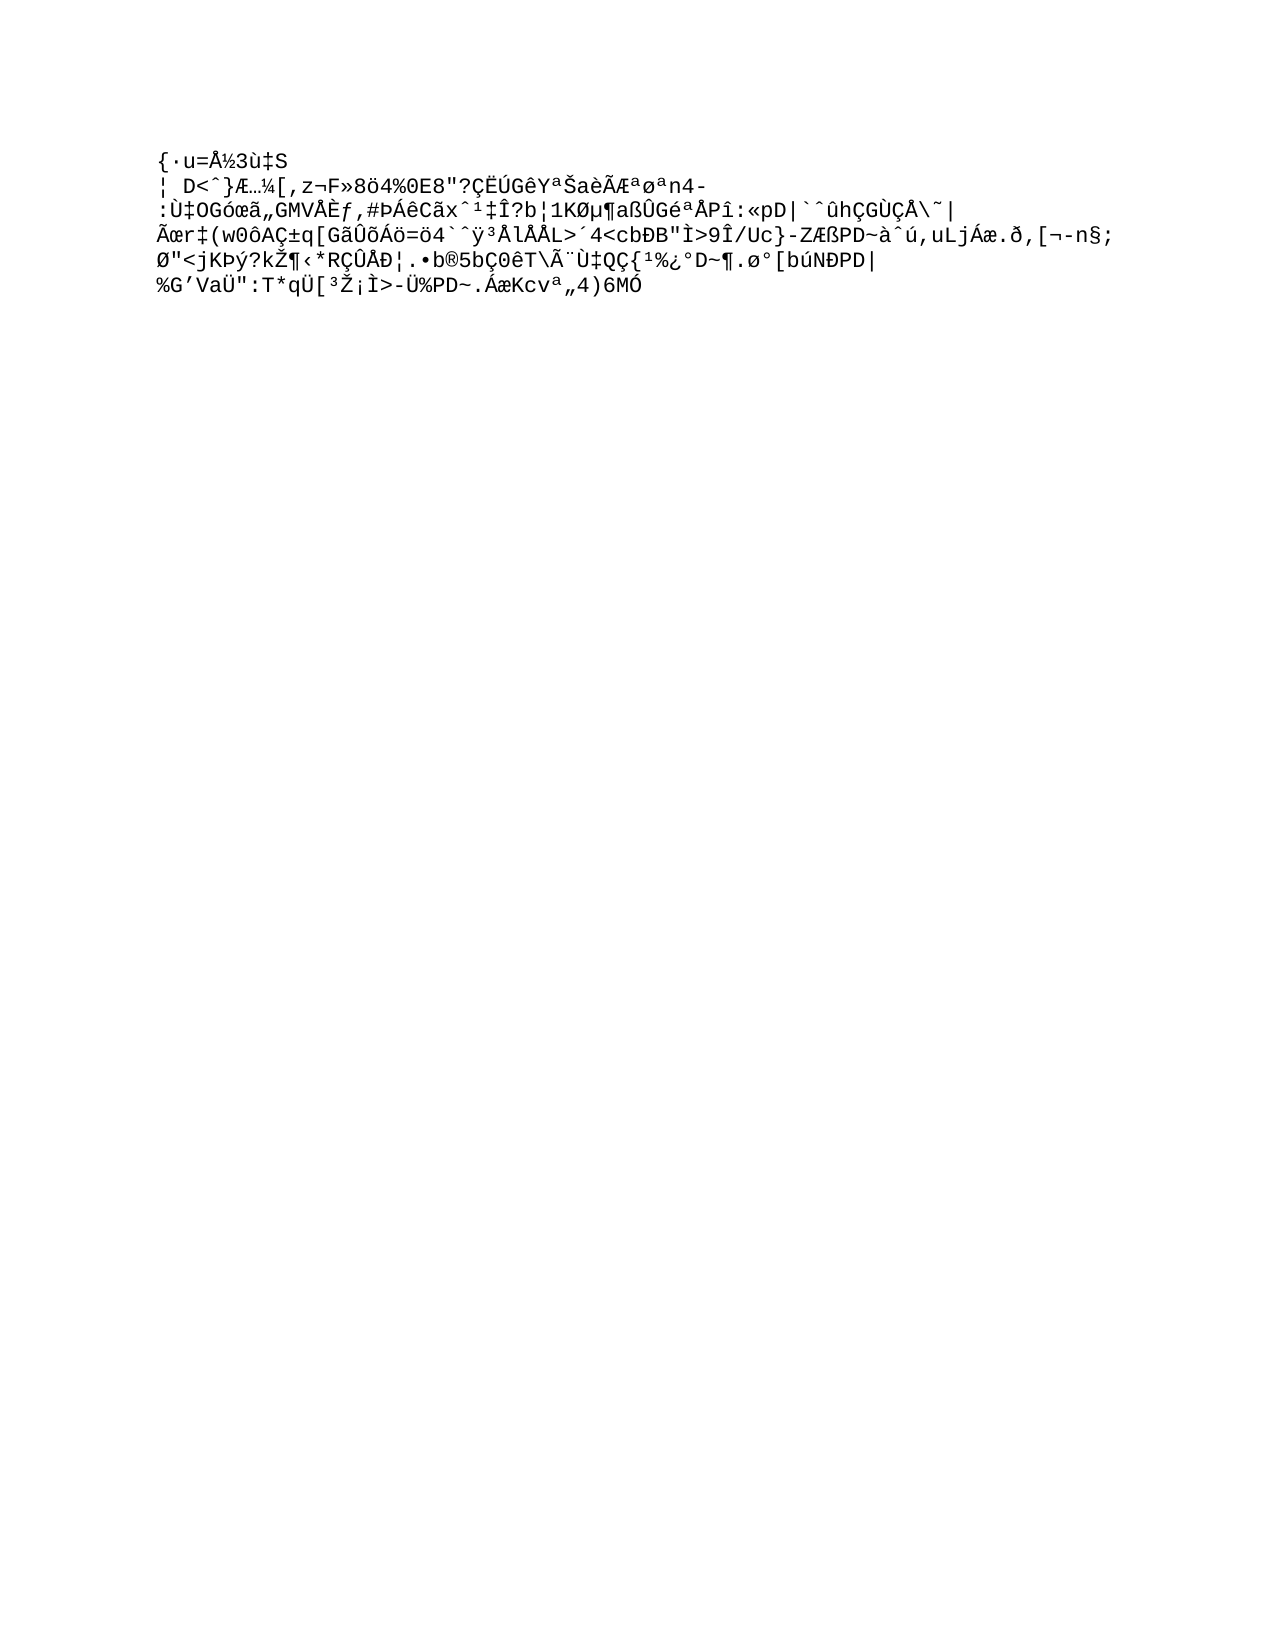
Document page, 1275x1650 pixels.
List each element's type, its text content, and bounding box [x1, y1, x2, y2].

text ¦ D<­ˆ}Æ…¼[,z¬F»8ö4%0E8"?ÇËÚGêYªŠaèÃÆªøªn4- [156, 175, 1118, 199]
text :Ù‡OGóœã„GMVÅÈƒ‚#ÞÁêCãxˆ¹‡Î?b¦1KØµ¶aßÛGéªÅPî:«pD|`ˆûhÇGÙÇÅ\­˜|Ãœr‡(w0ôAÇ±q[GãÛõÁö=ö4­`ˆÿ³ÅlÅÅL>´4<cbÐB"Ì>9Î/Uc}-ZÆßPD~àˆú,uLjÁæ.ð‚[¬‑n§;Ø"<jKÞý?kŽ¶‹*RÇÛÅÐ¦.•b®5bÇ0êT\Ã¨Ù‡QÇ{¹­%¿°D~¶.ø°[búNÐPD|%G’VaÜ":T*qÜ[³Ž¡Ì>-Ü%PD~.Áæ­Kcvª„4)6MÓ [156, 199, 1118, 299]
text {·u=Å½3ù‡S [156, 150, 1118, 175]
